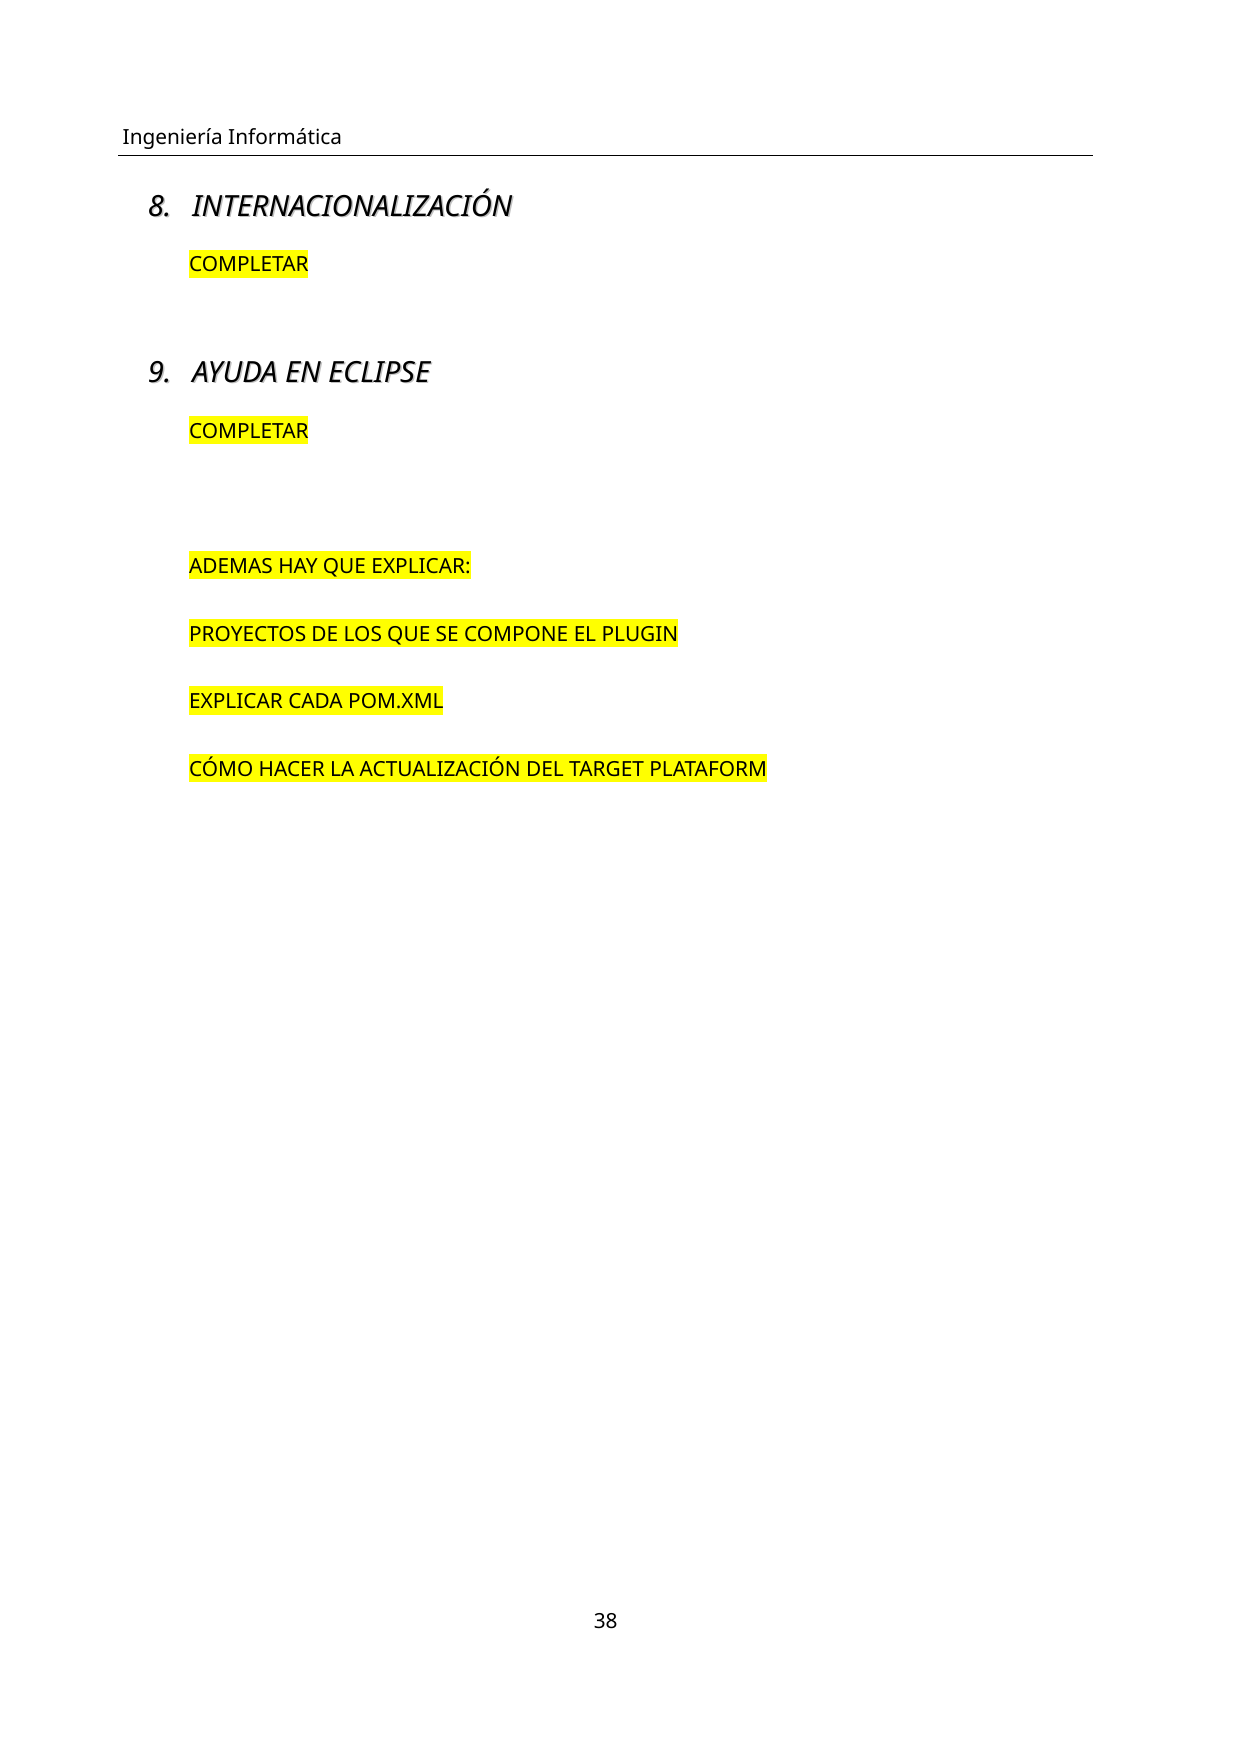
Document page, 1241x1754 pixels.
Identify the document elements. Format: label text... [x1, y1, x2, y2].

text CÓMO HACER LA ACTUALIZACIÓN DEL TARGET PLATAFORM [118, 754, 1093, 782]
text ADEMAS HAY QUE EXPLICAR: [118, 551, 1093, 579]
subtitle INTERNACIONALIZACIÓN [148, 185, 1093, 224]
text EXPLICAR CADA POM.XML [118, 686, 1093, 715]
text PROYECTOS DE LOS QUE SE COMPONE EL PLUGIN [118, 619, 1093, 647]
text COMPLETAR [118, 416, 1093, 444]
text COMPLETAR [118, 249, 1093, 278]
subtitle AYUDA EN ECLIPSE [148, 351, 1093, 391]
